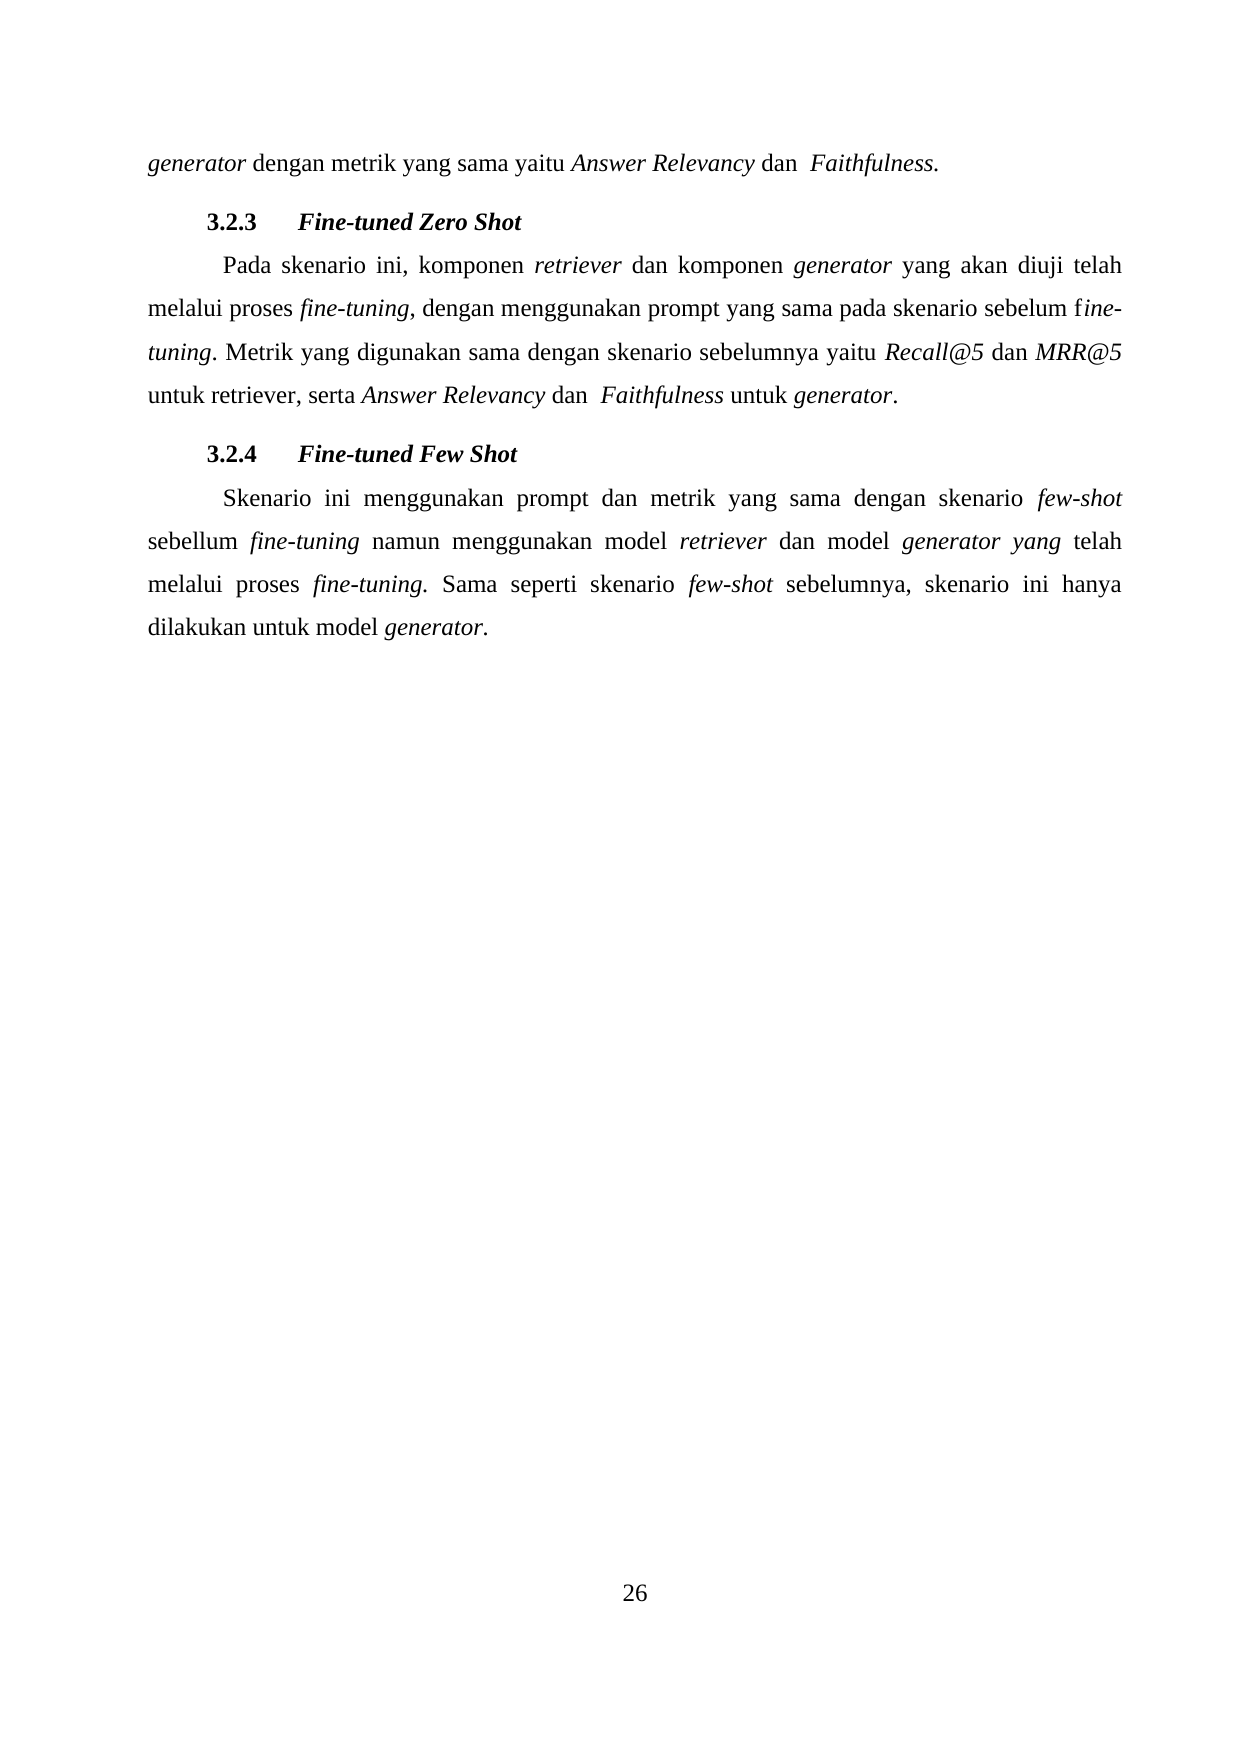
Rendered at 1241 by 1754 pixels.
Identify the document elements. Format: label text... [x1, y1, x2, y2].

subtitle Fine-tuned Few Shot [207, 439, 1122, 468]
text Skenario ini menggunakan prompt dan metrik yang sama dengan skenario few-shot sebellum fine-tuning namun menggunakan model retriever dan model generator yang telah melalui proses fine-tuning. Sama seperti skenario few-shot sebelumnya, skenario ini hanya dilakukan untuk model generator. [148, 483, 1122, 641]
subtitle Fine-tuned Zero Shot [207, 207, 1122, 236]
text generator dengan metrik yang sama yaitu Answer Relevancy dan Faithfulness. [148, 148, 1122, 176]
text Pada skenario ini, komponen retriever dan komponen generator yang akan diuji telah melalui proses fine-tuning, dengan menggunakan prompt yang sama pada skenario sebelum fine-tuning. Metrik yang digunakan sama dengan skenario sebelumnya yaitu Recall@5 dan MRR@5 untuk retriever, serta Answer Relevancy dan Faithfulness untuk generator. [148, 250, 1122, 408]
